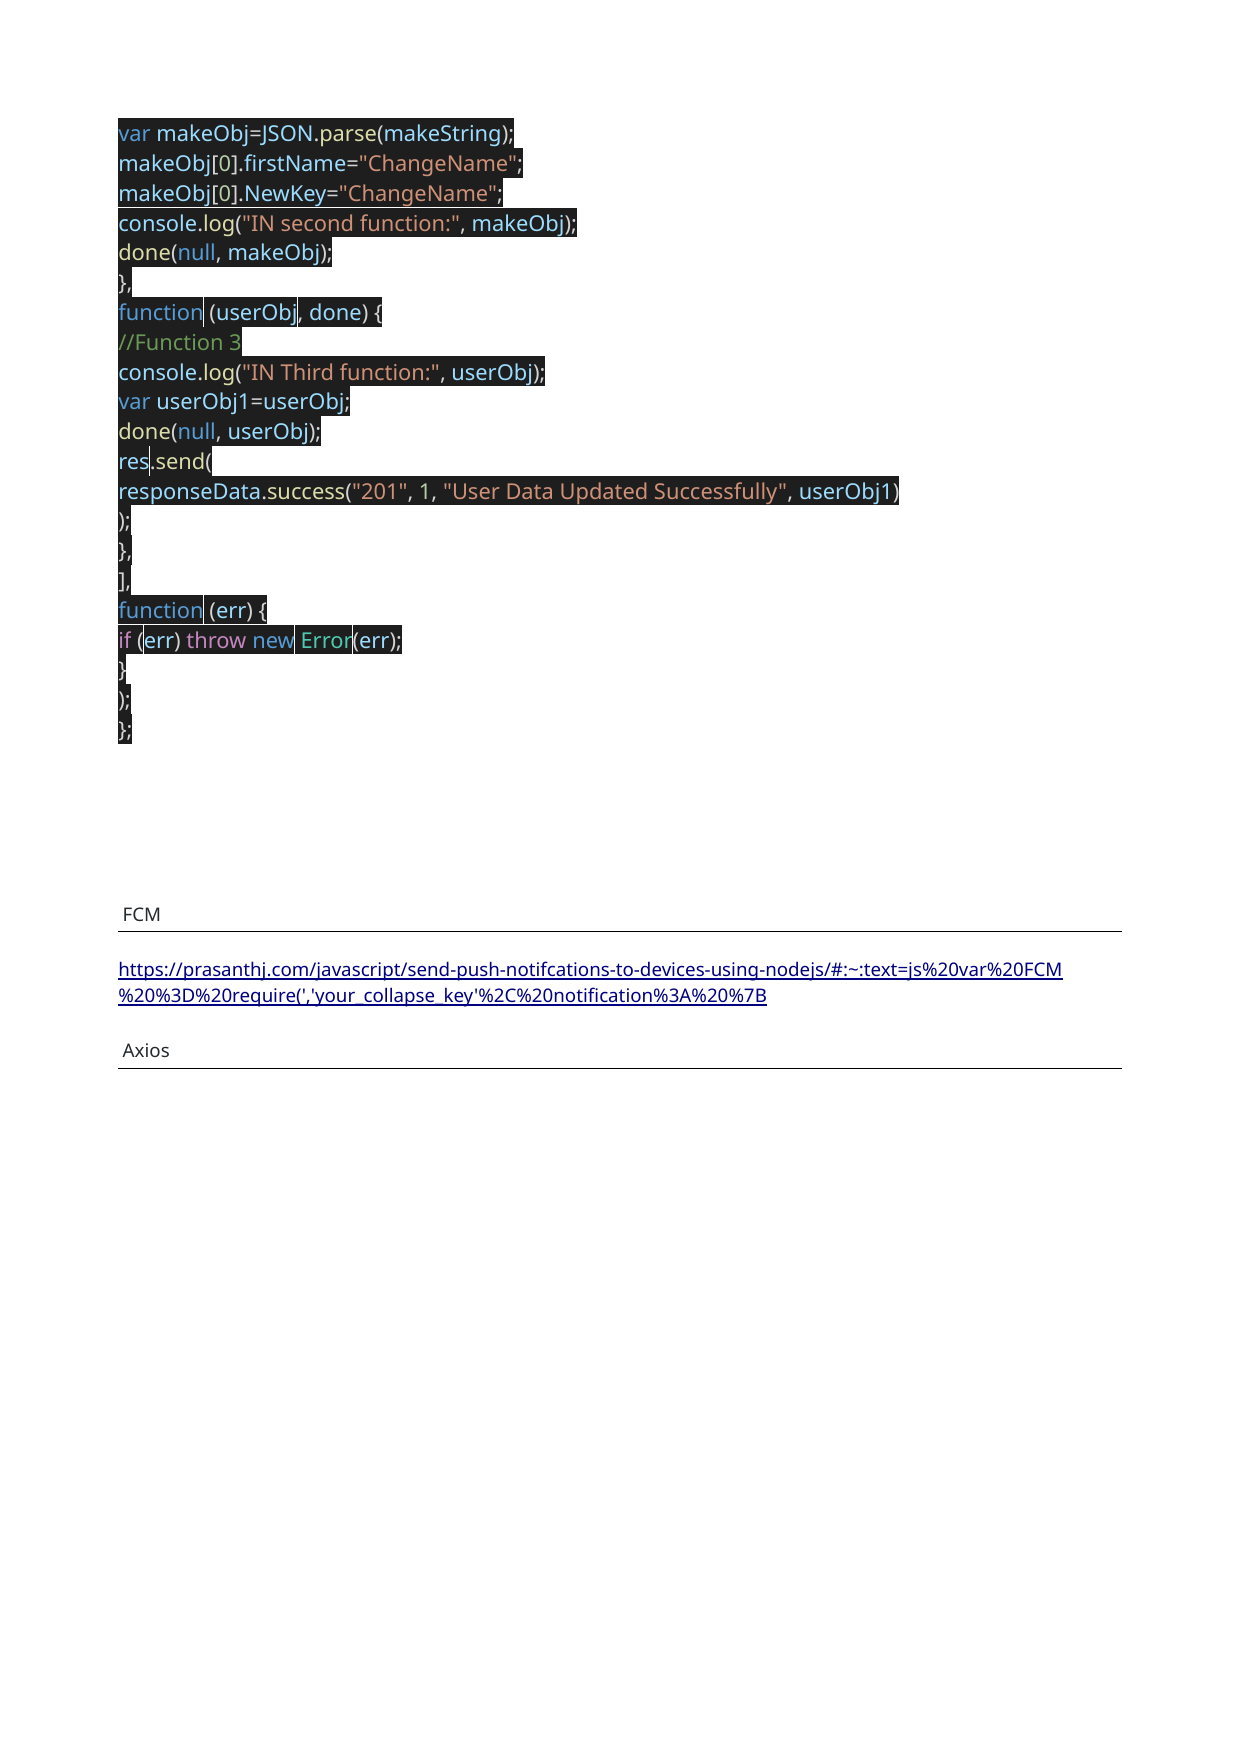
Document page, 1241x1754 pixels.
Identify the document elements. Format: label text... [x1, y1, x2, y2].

text done(null, makeObj); [118, 237, 1122, 267]
text }, [118, 267, 1122, 297]
text function (userObj, done) { [118, 297, 1122, 327]
text console.log("IN second function:", makeObj); [118, 207, 1122, 237]
text if (err) throw new Error(err); [118, 624, 1122, 654]
text function (err) { [118, 595, 1122, 624]
text }; [118, 714, 1122, 744]
text ); [118, 684, 1122, 714]
text https://prasanthj.com/javascript/send-push-notifcations-to-devices-using-nodejs/#:~:text=js%20var%20FCM%20%3D%20require(','your_collapse_key'%2C%20notification%3A%20%7B [118, 957, 1122, 1008]
text FCM [118, 897, 1122, 931]
text ); [118, 505, 1122, 535]
text makeObj[0].NewKey="ChangeName"; [118, 178, 1122, 207]
text console.log("IN Third function:", userObj); [118, 356, 1122, 386]
text ], [118, 565, 1122, 595]
text done(null, userObj); [118, 416, 1122, 446]
text } [118, 654, 1122, 684]
text res.send( [118, 446, 1122, 476]
text makeObj[0].firstName="ChangeName"; [118, 148, 1122, 178]
text //Function 3 [118, 327, 1122, 356]
text }, [118, 535, 1122, 565]
text var userObj1=userObj; [118, 386, 1122, 416]
text var makeObj=JSON.parse(makeString); [118, 118, 1122, 148]
text responseData.success("201", 1, "User Data Updated Successfully", userObj1) [118, 476, 1122, 505]
text Axios [118, 1033, 1122, 1068]
